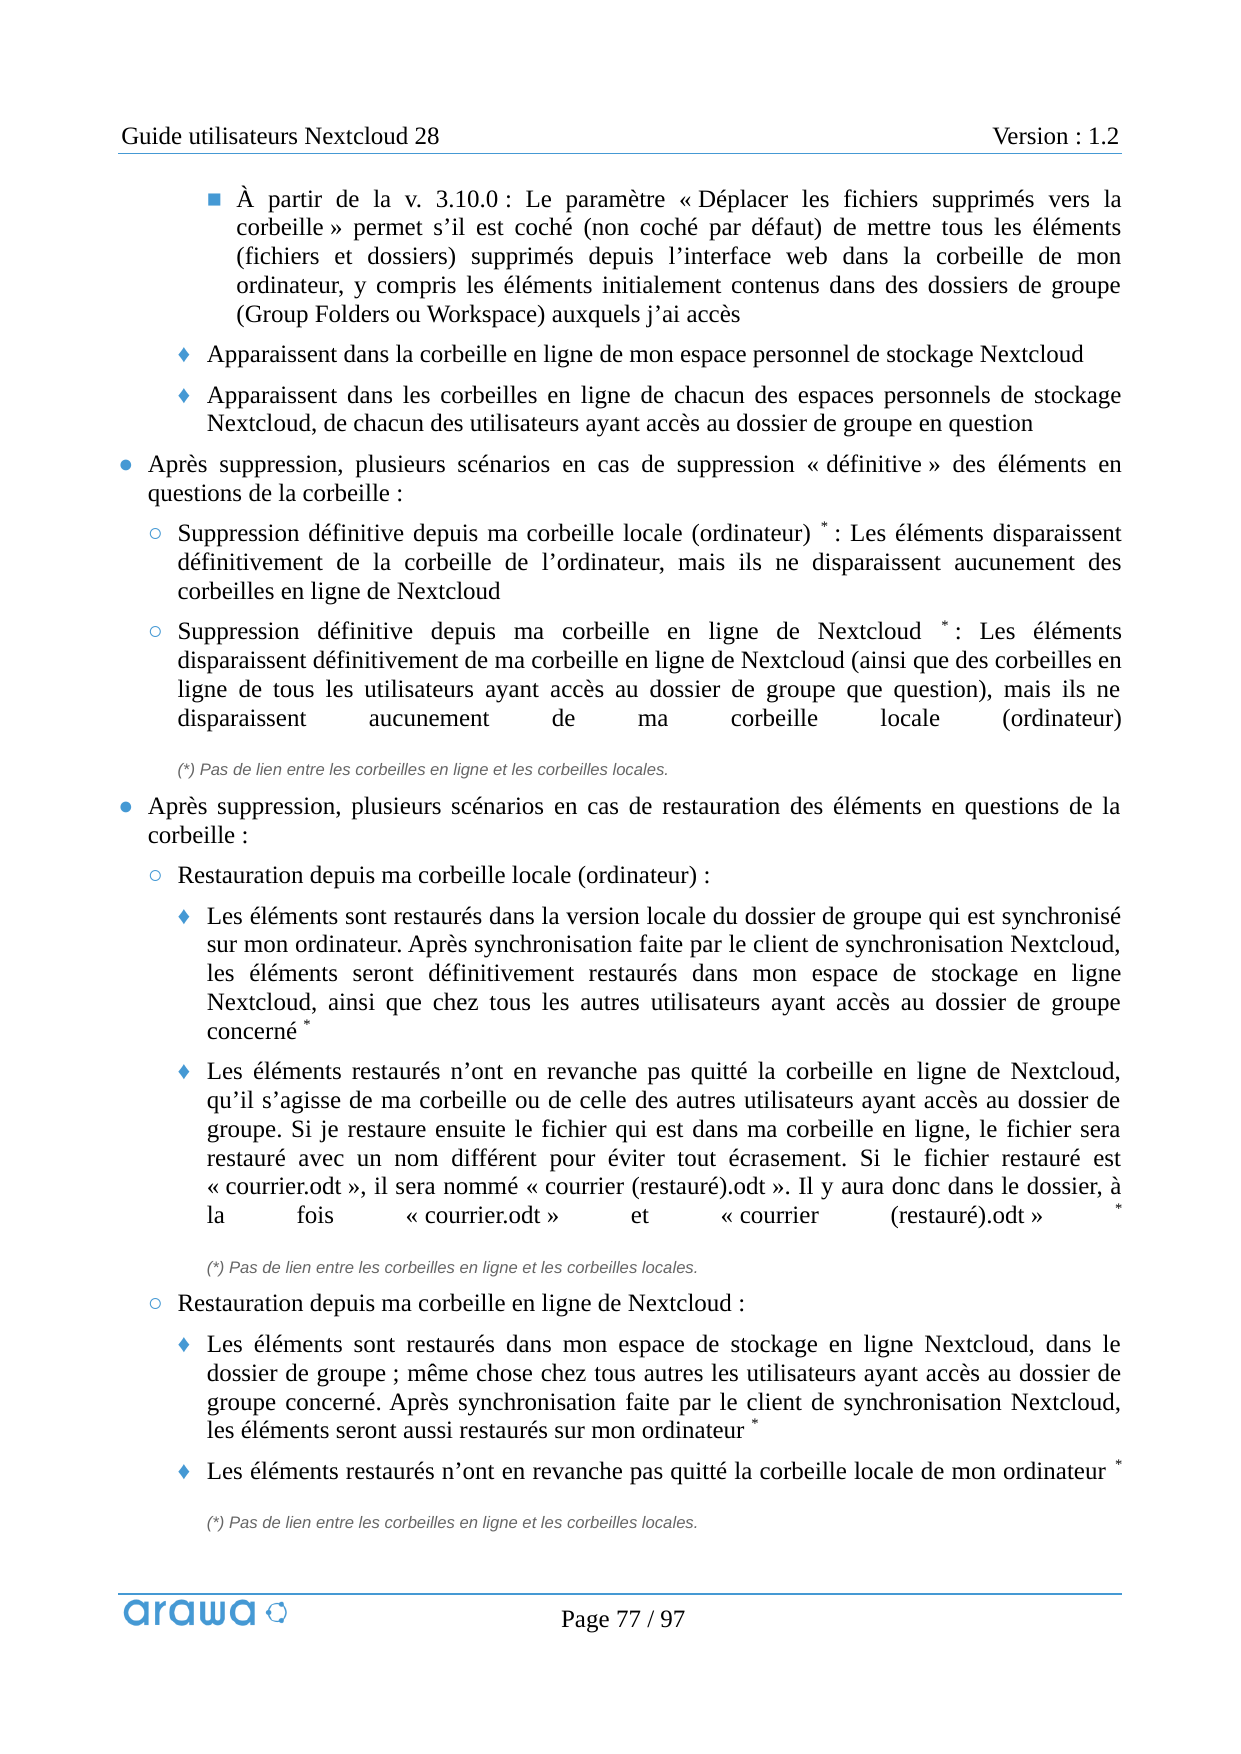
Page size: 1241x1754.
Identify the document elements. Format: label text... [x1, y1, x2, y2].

picture [121, 1597, 290, 1628]
list Apparaissent dans la corbeille en ligne de mon espace personnel de stockage Nextcloud [177, 339, 1122, 368]
list Les éléments restaurés n’ont en revanche pas quitté la corbeille locale de mon ordinateur * (*) Pas de lien entre les corbeilles en ligne et les corbeilles locales. [177, 1456, 1122, 1532]
list Après suppression, plusieurs scénarios en cas de suppression « définitive » des éléments en questions de la corbeille : [118, 449, 1122, 507]
list Les éléments sont restaurés dans mon espace de stockage en ligne Nextcloud, dans le dossier de groupe ; même chose chez tous autres les utilisateurs ayant accès au dossier de groupe concerné. Après synchronisation faite par le client de synchronisation Nextcloud, les éléments seront aussi restaurés sur mon ordinateur * [177, 1329, 1122, 1444]
list Les éléments sont restaurés dans la version locale du dossier de groupe qui est synchronisé sur mon ordinateur. Après synchronisation faite par le client de synchronisation Nextcloud, les éléments seront définitivement restaurés dans mon espace de stockage en ligne Nextcloud, ainsi que chez tous les autres utilisateurs ayant accès au dossier de groupe concerné * [177, 901, 1122, 1044]
list Restauration depuis ma corbeille en ligne de Nextcloud : [148, 1288, 1122, 1317]
list Apparaissent dans les corbeilles en ligne de chacun des espaces personnels de stockage Nextcloud, de chacun des utilisateurs ayant accès au dossier de groupe en question [177, 380, 1122, 437]
list À partir de la v. 3.10.0 : Le paramètre « Déplacer les fichiers supprimés vers la corbeille » permet s’il est coché (non coché par défaut) de mettre tous les éléments (fichiers et dossiers) supprimés depuis l’interface web dans la corbeille de mon ordinateur, y compris les éléments initialement contenus dans des dossiers de groupe (Group Folders ou Workspace) auxquels j’ai accès [207, 184, 1122, 327]
list Les éléments restaurés n’ont en revanche pas quitté la corbeille en ligne de Nextcloud, qu’il s’agisse de ma corbeille ou de celle des autres utilisateurs ayant accès au dossier de groupe. Si je restaure ensuite le fichier qui est dans ma corbeille en ligne, le fichier sera restauré avec un nom différent pour éviter tout écrasement. Si le fichier restauré est « courrier.odt », il sera nommé « courrier (restauré).odt ». Il y aura donc dans le dossier, à la fois « courrier.odt » et « courrier (restauré).odt » * (*) Pas de lien entre les corbeilles en ligne et les corbeilles locales. [177, 1056, 1122, 1277]
list Restauration depuis ma corbeille locale (ordinateur) : [148, 860, 1122, 889]
list Suppression définitive depuis ma corbeille en ligne de Nextcloud * : Les éléments disparaissent définitivement de ma corbeille en ligne de Nextcloud (ainsi que des corbeilles en ligne de tous les utilisateurs ayant accès au dossier de groupe que question), mais ils ne disparaissent aucunement de ma corbeille locale (ordinateur) (*) Pas de lien entre les corbeilles en ligne et les corbeilles locales. [148, 616, 1122, 779]
list Suppression définitive depuis ma corbeille locale (ordinateur) * : Les éléments disparaissent définitivement de la corbeille de l’ordinateur, mais ils ne disparaissent aucunement des corbeilles en ligne de Nextcloud [148, 518, 1122, 604]
list Après suppression, plusieurs scénarios en cas de restauration des éléments en questions de la corbeille : [118, 791, 1122, 848]
